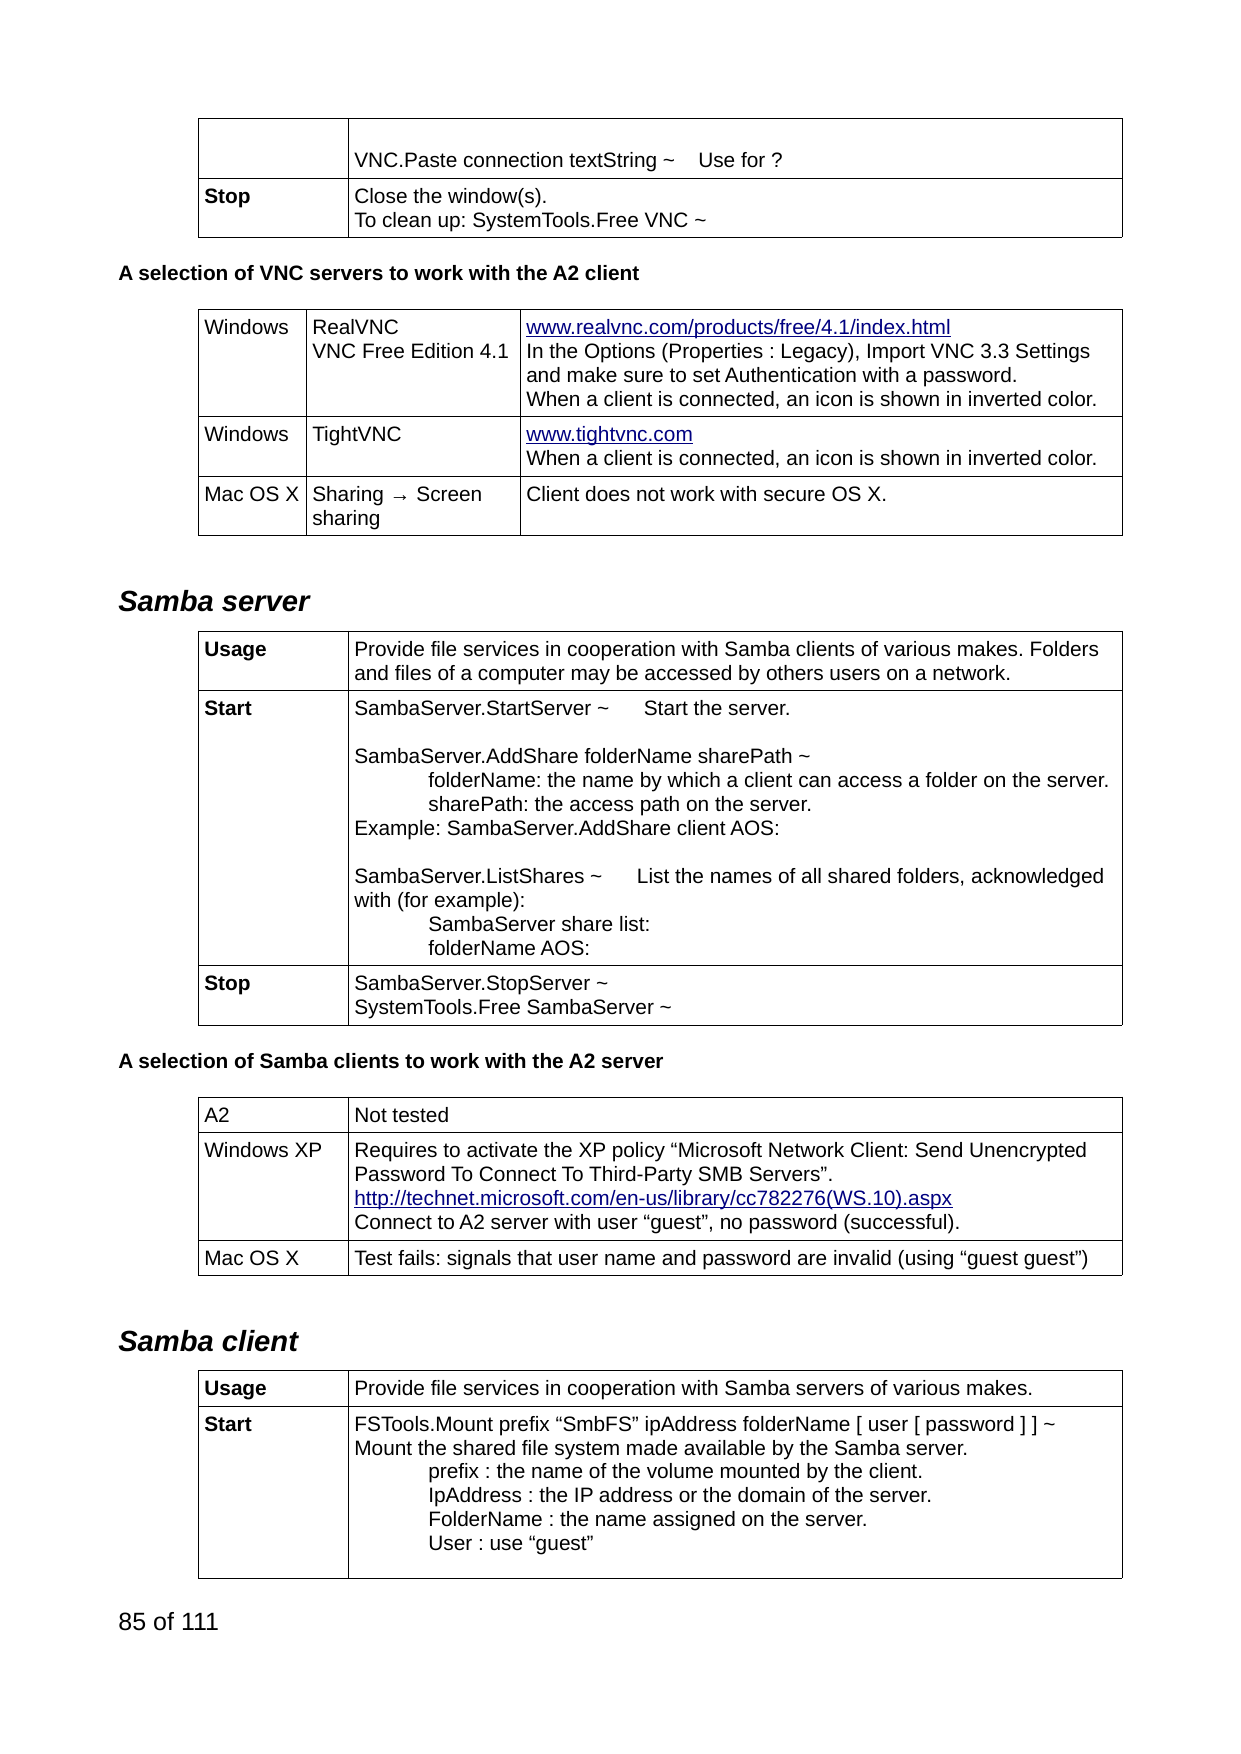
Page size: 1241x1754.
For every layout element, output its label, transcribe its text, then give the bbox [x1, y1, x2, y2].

table_header Usage [199, 1371, 348, 1406]
table_cell Mac OS X [199, 1241, 348, 1275]
table_cell [199, 119, 348, 178]
table_cell TightVNC [307, 417, 520, 476]
table_header A2 [199, 1098, 348, 1132]
table_cell Windows [199, 417, 306, 476]
table_cell Stop [199, 966, 348, 1024]
table_header Usage [199, 632, 348, 690]
table_header Provide file services in cooperation with Samba clients of various makes. Folders and files of a computer may be accessed by others users on a network. [349, 632, 1122, 690]
table_cell Requires to activate the XP policy “Microsoft Network Client: Send Unencrypted Password To Connect To Third-Party SMB Servers”. http://technet.microsoft.com/en-us/library/cc782276(WS.10).aspx Connect to A2 server with user “guest”, no password (successful). [349, 1133, 1122, 1239]
text A selection of Samba clients to work with the A2 server [118, 1049, 1122, 1073]
table_cell Mac OS X [199, 477, 306, 535]
table_cell VNC.Paste connection textString ~ Use for ? [349, 119, 1122, 178]
table_cell SambaServer.StartServer ~ Start the server. SambaServer.AddShare folderName sharePath ~ folderName: the name by which a client can access a folder on the server. sharePath: the access path on the server. Example: SambaServer.AddShare client AOS: SambaServer.ListShares ~ List the names of all shared folders, acknowledged with (for example): SambaServer share list: folderName AOS: [349, 691, 1122, 965]
subtitle Samba server [118, 584, 1122, 618]
table_cell FSTools.Mount prefix “SmbFS” ipAddress folderName [ user [ password ] ] ~ Mount the shared file system made available by the Samba server. prefix : the name of the volume mounted by the client. IpAddress : the IP address or the domain of the server. FolderName : the name assigned on the server. User : use “guest” [349, 1407, 1122, 1577]
subtitle Samba client [118, 1324, 1122, 1358]
table_cell Sharing → Screen sharing [307, 477, 520, 535]
table_cell Close the window(s). To clean up: SystemTools.Free VNC ~ [349, 179, 1122, 237]
table_header Not tested [349, 1098, 1122, 1132]
table_cell Client does not work with secure OS X. [521, 477, 1122, 535]
text A selection of VNC servers to work with the A2 client [118, 261, 1122, 285]
table_cell Stop [199, 179, 348, 237]
table_header Windows [199, 310, 306, 416]
table_header RealVNC VNC Free Edition 4.1 [307, 310, 520, 416]
table_cell Windows XP [199, 1133, 348, 1239]
table_header www.realvnc.com/products/free/4.1/index.html In the Options (Properties : Legacy), Import VNC 3.3 Settings and make sure to set Authentication with a password. When a client is connected, an icon is shown in inverted color. [521, 310, 1122, 416]
table_cell SambaServer.StopServer ~ SystemTools.Free SambaServer ~ [349, 966, 1122, 1024]
table_header Provide file services in cooperation with Samba servers of various makes. [349, 1371, 1122, 1406]
table_cell www.tightvnc.com When a client is connected, an icon is shown in inverted color. [521, 417, 1122, 476]
table_cell Test fails: signals that user name and password are invalid (using “guest guest”) [349, 1241, 1122, 1275]
table_cell Start [199, 691, 348, 965]
table_cell Start [199, 1407, 348, 1577]
